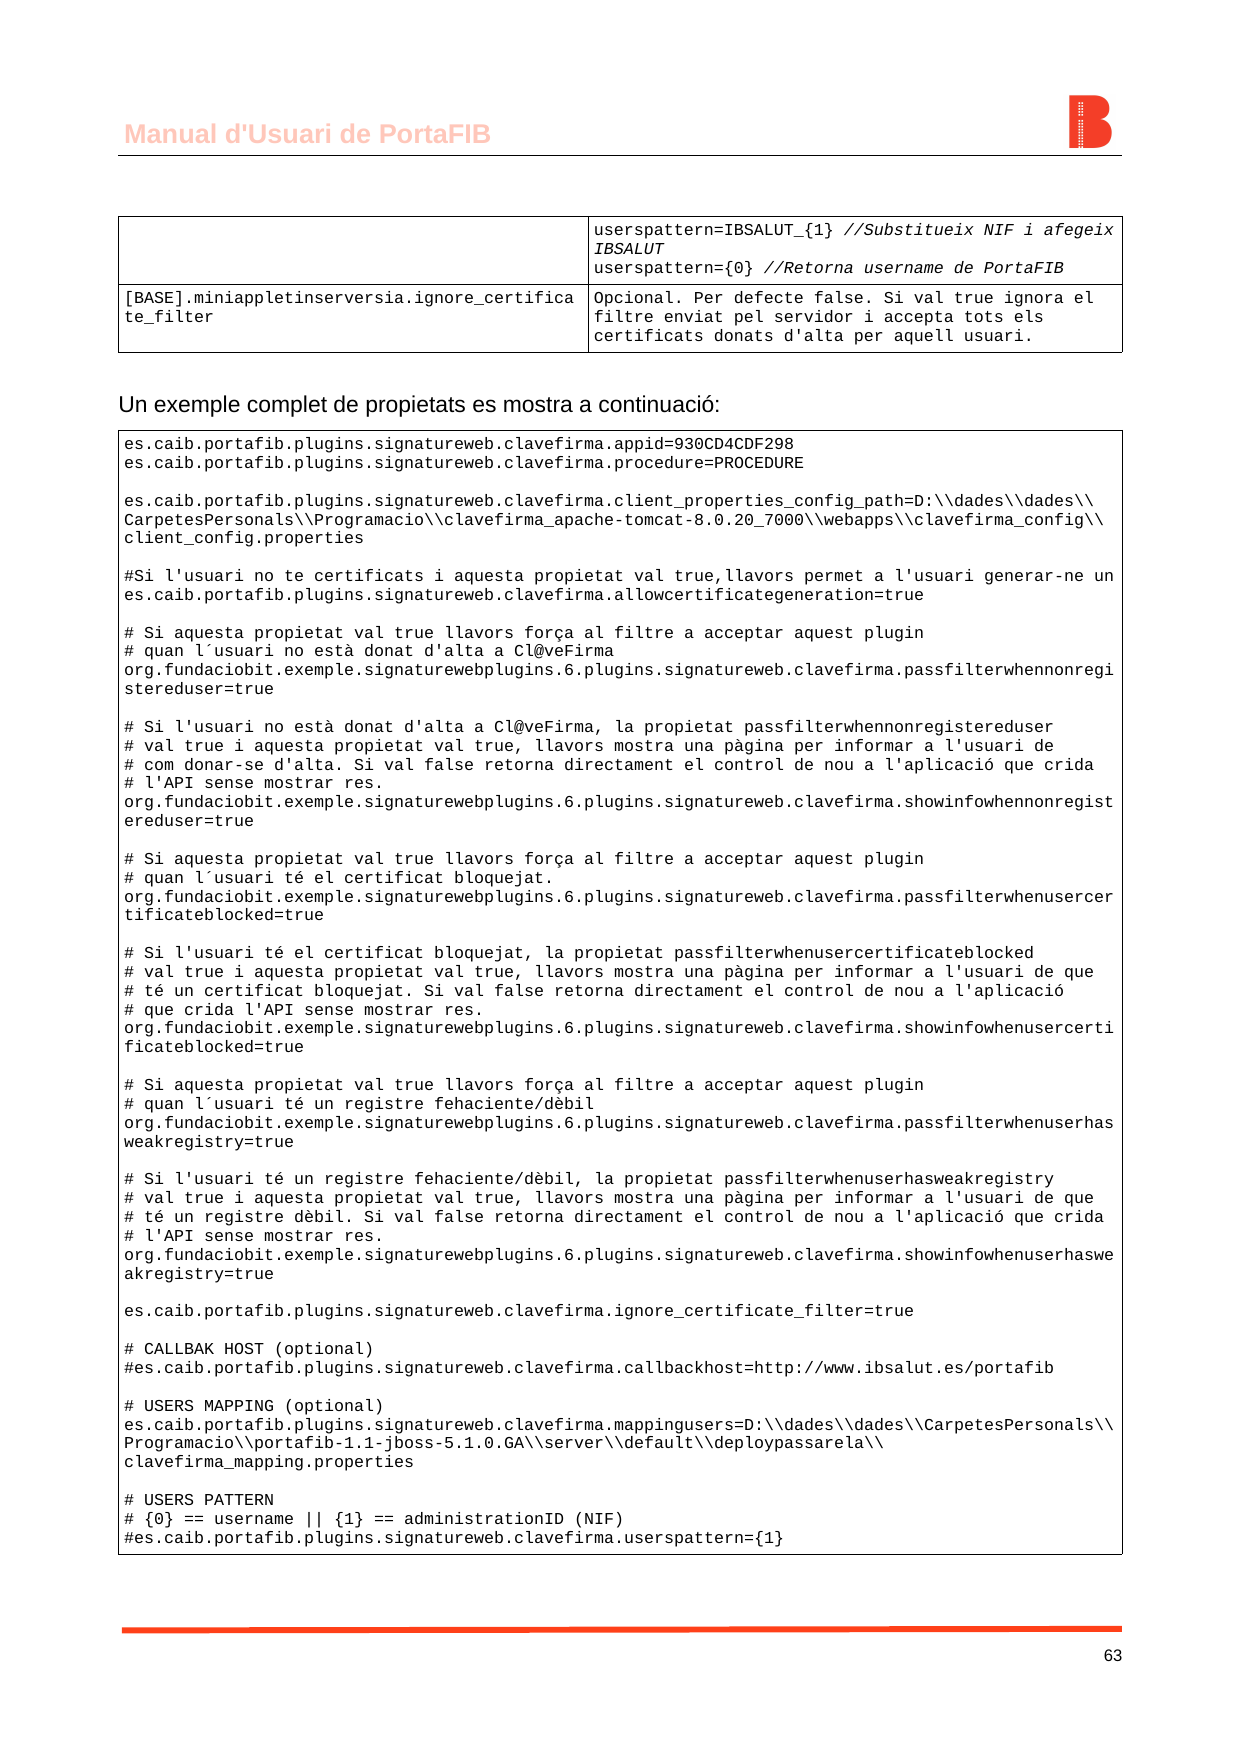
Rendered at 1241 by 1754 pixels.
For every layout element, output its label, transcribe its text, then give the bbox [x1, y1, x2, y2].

table_header es.caib.portafib.plugins.signatureweb.clavefirma.appid=930CD4CDF298 es.caib.portafib.plugins.signatureweb.clavefirma.procedure=PROCEDURE es.caib.portafib.plugins.signatureweb.clavefirma.client_properties_config_path=D:\\dades\\dades\\CarpetesPersonals\\Programacio\\clavefirma_apache-tomcat-8.0.20_7000\\webapps\\clavefirma_config\\client_config.properties #Si l'usuari no te certificats i aquesta propietat val true,llavors permet a l'usuari generar-ne un es.caib.portafib.plugins.signatureweb.clavefirma.allowcertificategeneration=true # Si aquesta propietat val true llavors força al filtre a acceptar aquest plugin # quan l´usuari no està donat d'alta a Cl@veFirma org.fundaciobit.exemple.signaturewebplugins.6.plugins.signatureweb.clavefirma.passfilterwhennonregistereduser=true # Si l'usuari no està donat d'alta a Cl@veFirma, la propietat passfilterwhennonregistereduser # val true i aquesta propietat val true, llavors mostra una pàgina per informar a l'usuari de # com donar-se d'alta. Si val false retorna directament el control de nou a l'aplicació que crida # l'API sense mostrar res. org.fundaciobit.exemple.signaturewebplugins.6.plugins.signatureweb.clavefirma.showinfowhennonregistereduser=true # Si aquesta propietat val true llavors força al filtre a acceptar aquest plugin # quan l´usuari té el certificat bloquejat. org.fundaciobit.exemple.signaturewebplugins.6.plugins.signatureweb.clavefirma.passfilterwhenusercertificateblocked=true # Si l'usuari té el certificat bloquejat, la propietat passfilterwhenusercertificateblocked # val true i aquesta propietat val true, llavors mostra una pàgina per informar a l'usuari de que # té un certificat bloquejat. Si val false retorna directament el control de nou a l'aplicació # que crida l'API sense mostrar res. org.fundaciobit.exemple.signaturewebplugins.6.plugins.signatureweb.clavefirma.showinfowhenusercertificateblocked=true # Si aquesta propietat val true llavors força al filtre a acceptar aquest plugin # quan l´usuari té un registre fehaciente/dèbil org.fundaciobit.exemple.signaturewebplugins.6.plugins.signatureweb.clavefirma.passfilterwhenuserhasweakregistry=true # Si l'usuari té un registre fehaciente/dèbil, la propietat passfilterwhenuserhasweakregistry # val true i aquesta propietat val true, llavors mostra una pàgina per informar a l'usuari de que # té un registre dèbil. Si val false retorna directament el control de nou a l'aplicació que crida # l'API sense mostrar res. org.fundaciobit.exemple.signaturewebplugins.6.plugins.signatureweb.clavefirma.showinfowhenuserhasweakregistry=true es.caib.portafib.plugins.signatureweb.clavefirma.ignore_certificate_filter=true # CALLBAK HOST (optional) #es.caib.portafib.plugins.signatureweb.clavefirma.callbackhost=http://www.ibsalut.es/portafib # USERS MAPPING (optional) es.caib.portafib.plugins.signatureweb.clavefirma.mappingusers=D:\\dades\\dades\\CarpetesPersonals\\Programacio\\portafib-1.1-jboss-5.1.0.GA\\server\\default\\deploypassarela\\clavefirma_mapping.properties # USERS PATTERN # {0} == username || {1} == administrationID (NIF) #es.caib.portafib.plugins.signatureweb.clavefirma.userspattern={1} [119, 431, 1122, 1554]
table_cell Opcional. Per defecte false. Si val true ignora el filtre enviat pel servidor i accepta tots els certificats donats d'alta per aquell usuari. [589, 285, 1122, 352]
table_cell [BASE].miniappletinserversia.ignore_certificate_filter [119, 285, 588, 352]
table_cell userspattern=IBSALUT_{1} //Substitueix NIF i afegeix IBSALUT userspattern={0} //Retorna username de PortaFIB [589, 217, 1122, 284]
text Un exemple complet de propietats es mostra a continuació: [118, 391, 1122, 417]
table_cell [119, 217, 588, 284]
picture [1063, 94, 1117, 150]
